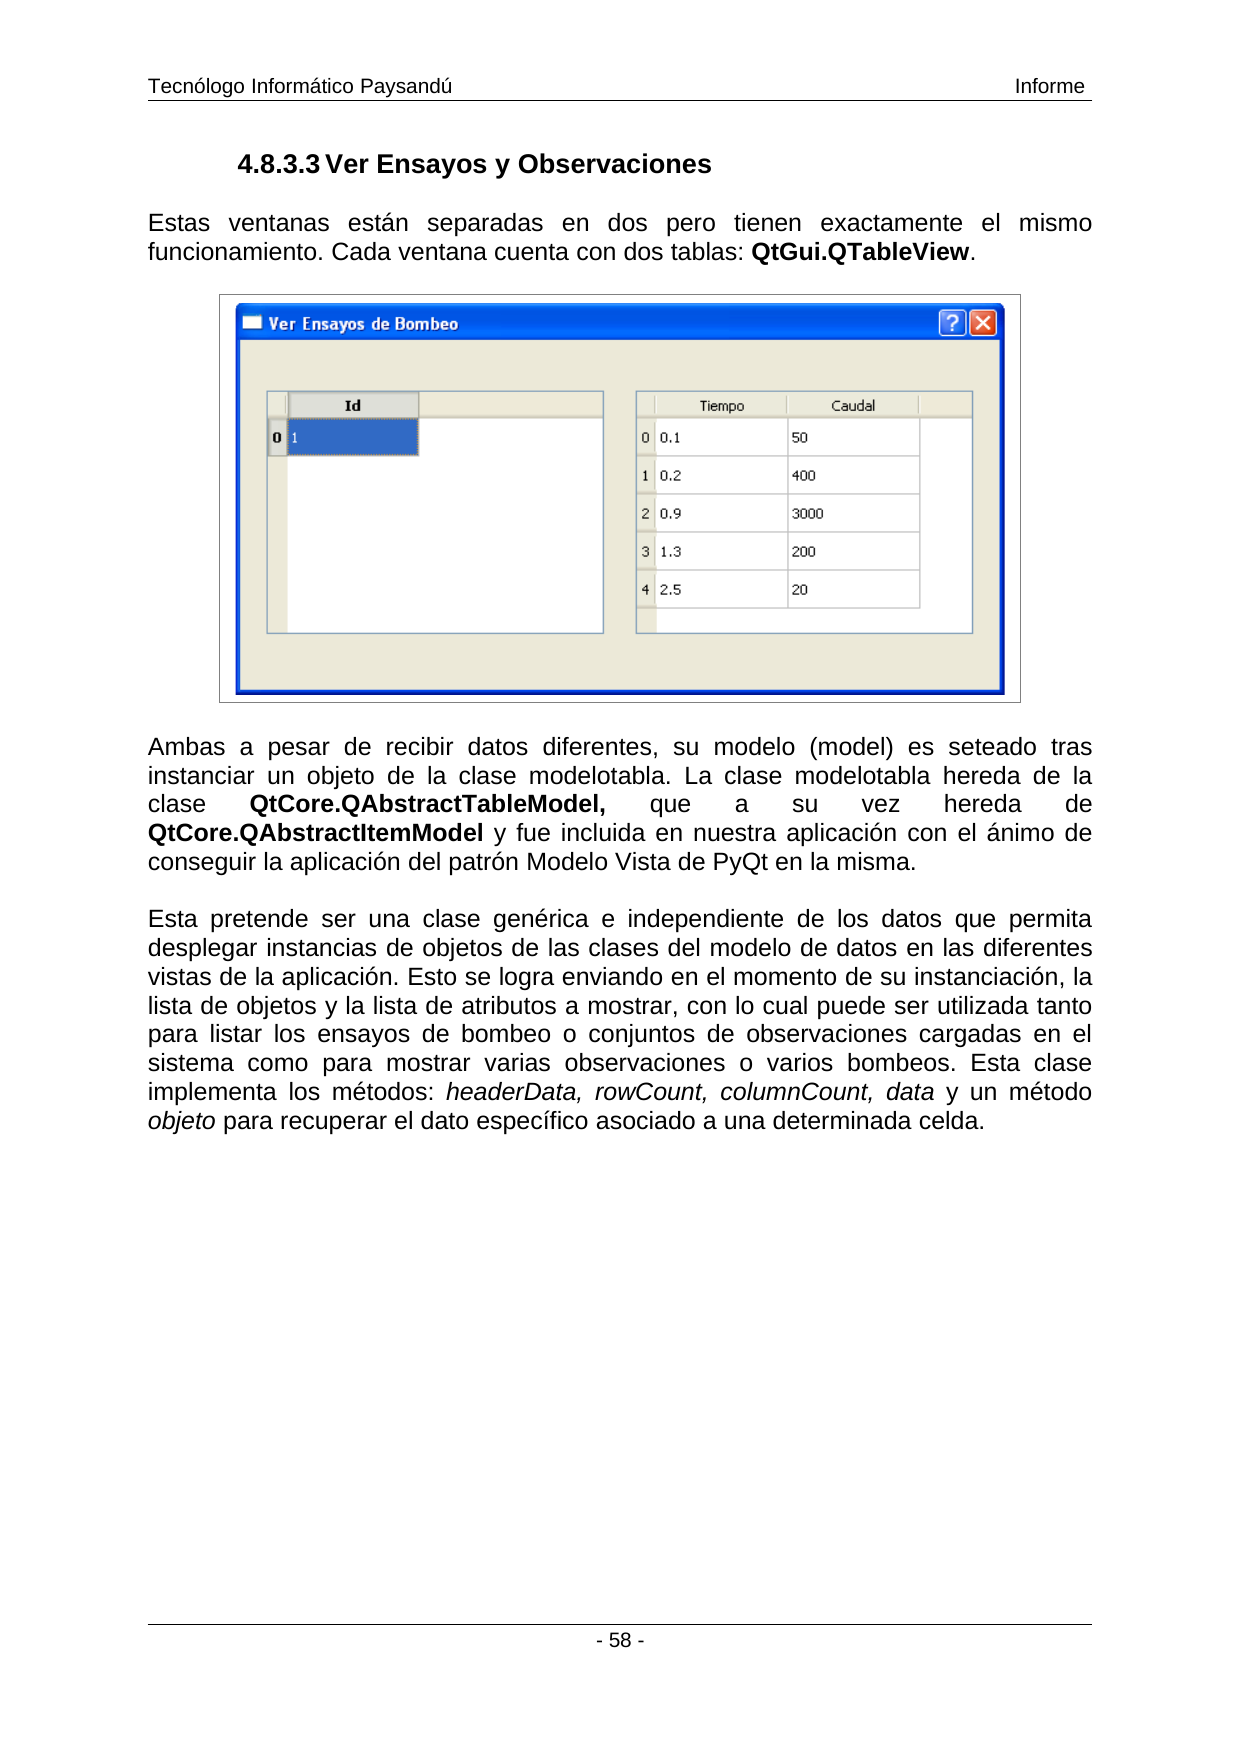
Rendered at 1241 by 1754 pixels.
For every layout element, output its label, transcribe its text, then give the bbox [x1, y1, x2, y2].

text Ambas a pesar de recibir datos diferentes, su modelo (model) es seteado tras instanciar un objeto de la clase modelotabla. La clase modelotabla hereda de la clase QtCore.QAbstractTableModel, que a su vez hereda de QtCore.QAbstractItemModel y fue incluida en nuestra aplicación con el ánimo de conseguir la aplicación del patrón Modelo Vista de PyQt en la misma. [148, 732, 1092, 876]
subtitle Ver Ensayos y Observaciones [237, 148, 1092, 179]
picture [235, 303, 1005, 695]
text Esta pretende ser una clase genérica e independiente de los datos que permita desplegar instancias de objetos de las clases del modelo de datos en las diferentes vistas de la aplicación. Esto se logra enviando en el momento de su instanciación, la lista de objetos y la lista de atributos a mostrar, con lo cual puede ser utilizada tanto para listar los ensayos de bombeo o conjuntos de observaciones cargadas en el sistema como para mostrar varias observaciones o varios bombeos. Esta clase implementa los métodos: headerData, rowCount, columnCount, data y un método objeto para recuperar el dato específico asociado a una determinada celda. [148, 904, 1092, 1134]
text Estas ventanas están separadas en dos pero tienen exactamente el mismo funcionamiento. Cada ventana cuenta con dos tablas: QtGui.QTableView. [148, 208, 1092, 265]
